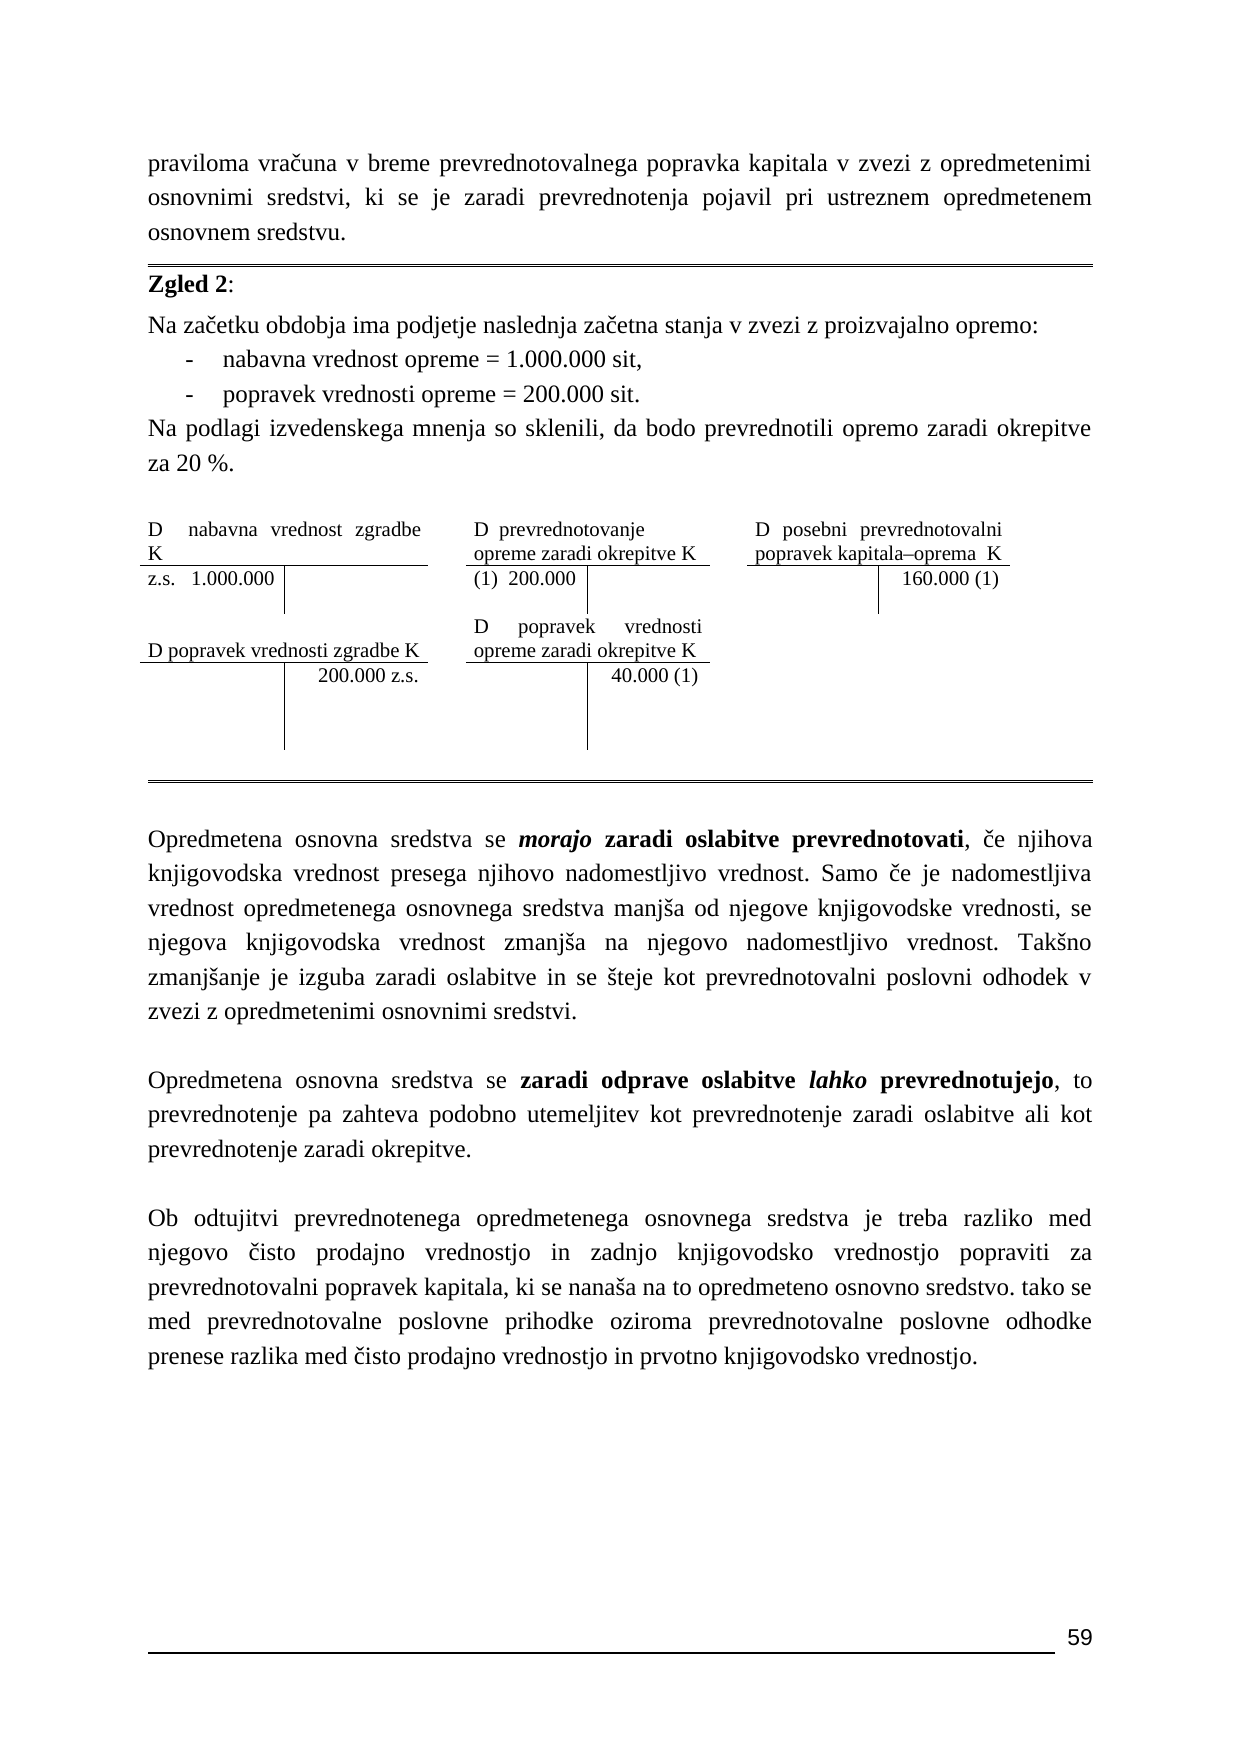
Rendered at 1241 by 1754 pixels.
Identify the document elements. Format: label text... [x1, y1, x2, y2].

table_cell D popravek vrednosti zgradbe K [140, 614, 428, 662]
table_cell [140, 721, 284, 749]
table_cell [588, 590, 709, 614]
table_cell [588, 692, 709, 721]
table_cell 40.000 (1) [588, 663, 709, 692]
text Ob odtujitvi prevrednotenega opredmetenega osnovnega sredstva je treba razliko med njegovo čisto prodajno vrednostjo in zadnjo knjigovodsko vrednostjo popraviti za prevrednotovalni popravek kapitala, ki se nanaša na to opredmeteno osnovno sredstvo. tako se med prevrednotovalne poslovne prihodke oziroma prevrednotovalne poslovne odhodke prenese razlika med čisto prodajno vrednostjo in prvotno knjigovodsko vrednostjo. [148, 1203, 1093, 1370]
table_cell [710, 565, 747, 590]
text Opredmetena osnovna sredstva se morajo zaradi oslabitve prevrednotovati, če njihova knjigovodska vrednost presega njihovo nadomestljivo vrednost. Samo če je nadomestljiva vrednost opredmetenega osnovnega sredstva manjša od njegove knjigovodske vrednosti, se njegova knjigovodska vrednost zmanjša na njegovo nadomestljivo vrednost. Takšno zmanjšanje je izguba zaradi oslabitve in se šteje kot prevrednotovalni poslovni odhodek v zvezi z opredmetenimi osnovnimi sredstvi. [148, 824, 1093, 1025]
table_header [428, 517, 466, 565]
text Zgled 2: [148, 267, 1093, 297]
table_cell [140, 663, 284, 692]
table_cell [428, 565, 466, 590]
table_cell [428, 721, 466, 749]
table_header D prevrednotovanje opreme zaradi okrepitve K [466, 517, 709, 565]
table_cell 160.000 (1) [879, 566, 1009, 590]
table_cell [140, 692, 284, 721]
table_cell [285, 721, 428, 749]
text Na začetku obdobja ima podjetje naslednja začetna stanja v zvezi z proizvajalno opremo: [148, 310, 1093, 339]
text Opredmetena osnovna sredstva se zaradi odprave oslabitve lahko prevrednotujejo, to prevrednotenje pa zahteva podobno utemeljitev kot prevrednotenje zaradi oslabitve ali kot prevrednotenje zaradi okrepitve. [148, 1065, 1093, 1163]
table_cell [710, 692, 747, 721]
table_cell 200.000 z.s. [285, 663, 428, 692]
table_cell [588, 721, 709, 749]
list nabavna vrednost opreme = 1.000.000 sit, [185, 344, 1093, 373]
table_cell [878, 614, 1009, 662]
table_cell [747, 614, 878, 662]
table_header D nabavna vrednost zgradbe K [140, 517, 428, 565]
table_cell [285, 590, 428, 614]
table_header D posebni prevrednotovalni popravek kapitala–oprema K [747, 517, 1009, 565]
table_cell [879, 590, 1009, 614]
text praviloma vračuna v breme prevrednotovalnega popravka kapitala v zvezi z opredmetenimi osnovnimi sredstvi, ki se je zaradi prevrednotenja pojavil pri ustreznem opredmetenem osnovnem sredstvu. [148, 148, 1093, 245]
table_cell [878, 662, 1009, 692]
table_cell [285, 566, 428, 590]
table_cell [710, 614, 747, 662]
table_cell (1) 200.000 [466, 566, 587, 590]
table_cell [878, 721, 1009, 749]
table_cell [466, 721, 587, 749]
table_cell [747, 590, 878, 614]
table_cell [710, 590, 747, 614]
table_cell D popravek vrednosti opreme zaradi okrepitve K [466, 614, 709, 662]
table_cell [747, 566, 878, 590]
table_cell [747, 692, 878, 721]
table_cell [710, 721, 747, 749]
table_cell [285, 692, 428, 721]
table_cell [428, 614, 466, 662]
table_cell [428, 662, 466, 692]
table_cell [878, 692, 1009, 721]
table_cell [140, 590, 284, 614]
table_cell [747, 662, 878, 692]
text Na podlagi izvedenskega mnenja so sklenili, da bodo prevrednotili opremo zaradi okrepitve za 20 %. [148, 413, 1093, 477]
table_header [710, 517, 747, 565]
table_cell [428, 590, 466, 614]
table_cell [466, 692, 587, 721]
table_cell [710, 662, 747, 692]
table_cell [466, 663, 587, 692]
table_cell [747, 721, 878, 749]
table_cell [466, 590, 587, 614]
table_cell [428, 692, 466, 721]
list popravek vrednosti opreme = 200.000 sit. [185, 379, 1093, 408]
table_cell [588, 566, 709, 590]
table_cell z.s. 1.000.000 [140, 566, 284, 590]
